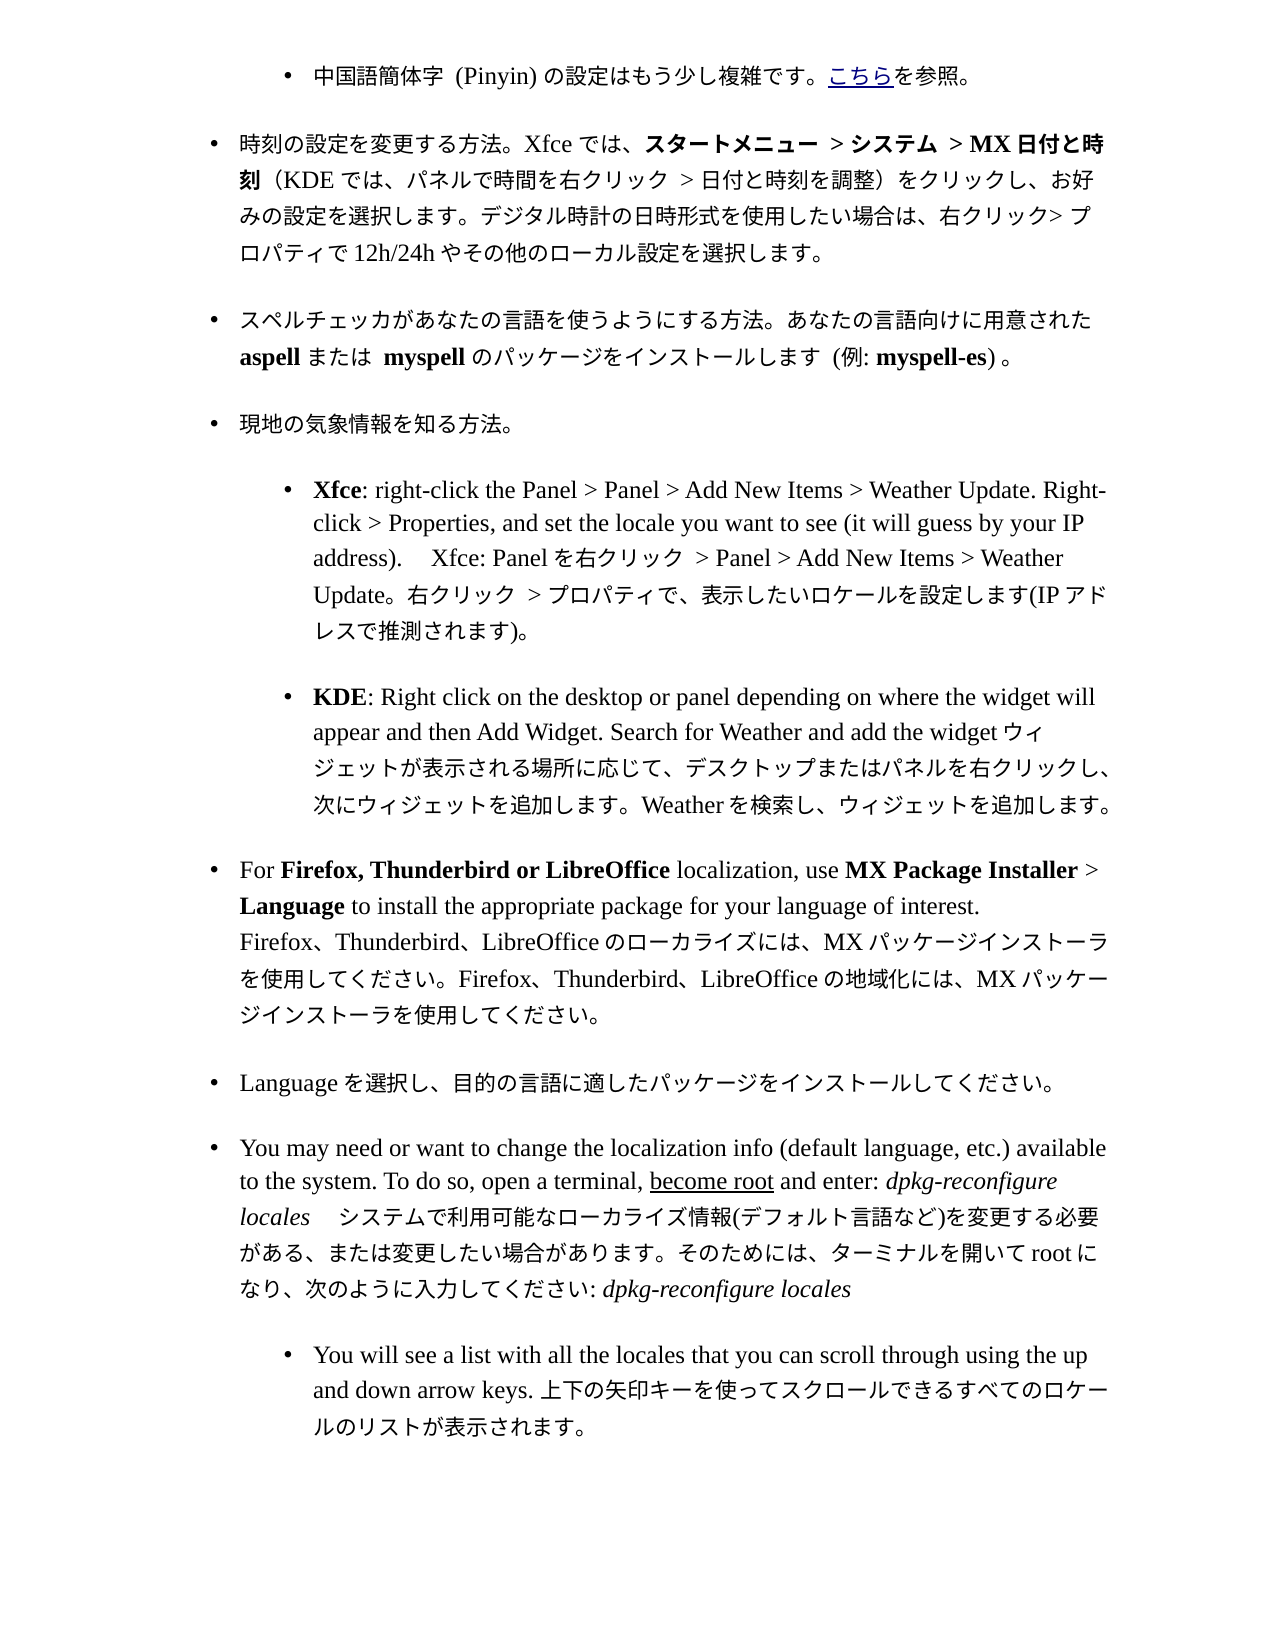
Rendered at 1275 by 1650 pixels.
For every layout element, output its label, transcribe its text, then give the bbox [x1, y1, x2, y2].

list 中国語簡体字 (Pinyin) の設定はもう少し複雑です。こちらを参照。 [283, 59, 1109, 91]
list 時刻の設定を変更する方法。Xfce では、スタートメニュー > システム > MX日付と時刻（KDE では、パネルで時間を右クリック > 日付と時刻を調整）をクリックし、お好みの設定を選択します。デジタル時計の日時形式を使用したい場合は、右クリック> プロパティで12h/24hやその他のローカル設定を選択します。 [210, 127, 1109, 267]
list For Firefox, Thunderbird or LibreOffice localization, use MX Package Installer > Language to install the appropriate package for your language of interest. Firefox、Thunderbird、LibreOfficeのローカライズには、MXパッケージインストーラを使用してください。Firefox、Thunderbird、LibreOfficeの地域化には、MXパッケージインストーラを使用してください。 [210, 855, 1109, 1029]
list You may need or want to change the localization info (default language, etc.) available to the system. To do so, open a terminal, become root and enter: dpkg-reconfigure locales システムで利用可能なローカライズ情報(デフォルト言語など)を変更する必要がある、または変更したい場合があります。そのためには、ターミナルを開いてrootになり、次のように入力してください: dpkg-reconfigure locales [210, 1133, 1109, 1304]
list KDE: Right click on the desktop or panel depending on where the widget will appear and then Add Widget. Search for Weather and add the widgetウィジェットが表示される場所に応じて、デスクトップまたはパネルを右クリックし、次にウィジェットを追加します。Weatherを検索し、ウィジェットを追加します。 [283, 682, 1109, 819]
list スペルチェッカがあなたの言語を使うようにする方法。あなたの言語向けに用意された aspell または myspell のパッケージをインストールします (例: myspell-es) 。 [210, 303, 1109, 371]
list 現地の気象情報を知る方法。 [210, 407, 1109, 439]
list Xfce: right-click the Panel > Panel > Add New Items > Weather Update. Right-click > Properties, and set the locale you want to see (it will guess by your IP address). Xfce: Panelを右クリック > Panel > Add New Items > Weather Update。右クリック > プロパティで、表示したいロケールを設定します(IPアドレスで推測されます)。 [283, 475, 1109, 646]
list Languageを選択し、目的の言語に適したパッケージをインストールしてください。 [210, 1066, 1109, 1097]
list You will see a list with all the locales that you can scroll through using the up and down arrow keys. 上下の矢印キーを使ってスクロールできるすべてのロケールのリストが表示されます。 [283, 1340, 1109, 1441]
